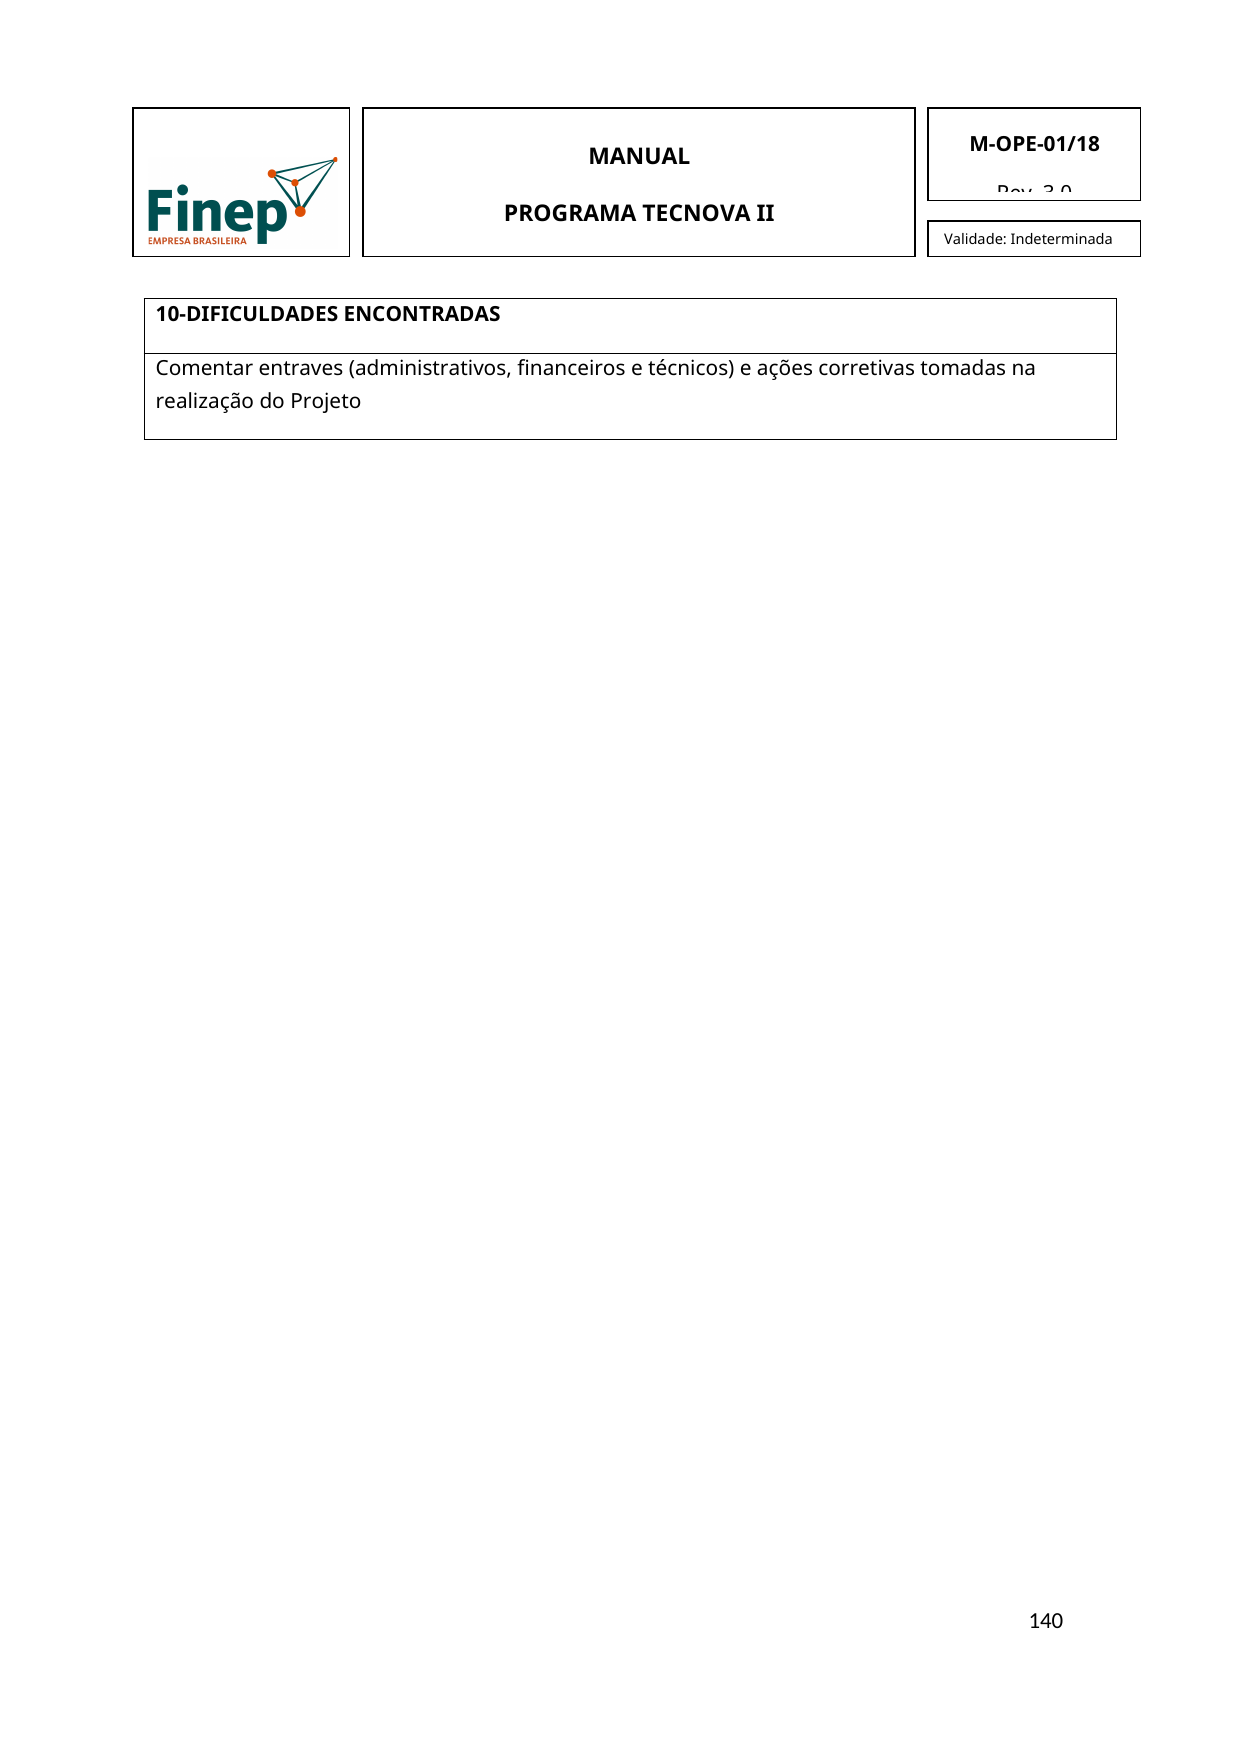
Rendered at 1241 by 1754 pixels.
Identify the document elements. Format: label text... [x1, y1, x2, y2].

table_header 10-DIFICULDADES ENCONTRADAS [145, 299, 1116, 352]
table_cell Comentar entraves (administrativos, financeiros e técnicos) e ações corretivas tomadas na realização do Projeto [145, 354, 1116, 439]
